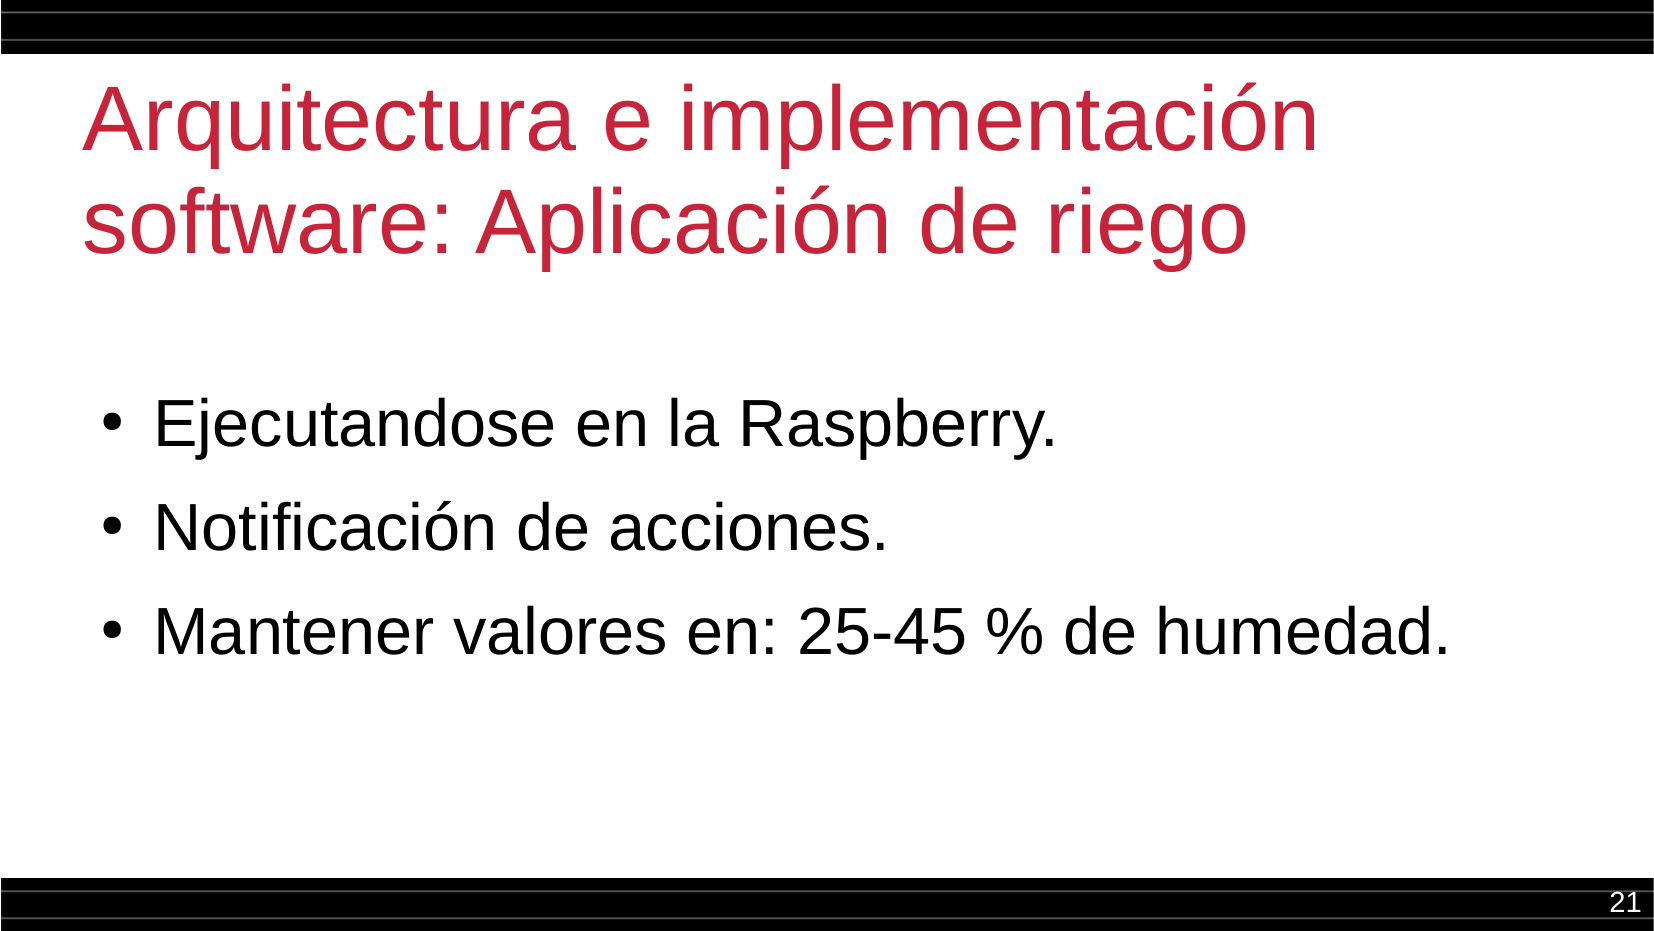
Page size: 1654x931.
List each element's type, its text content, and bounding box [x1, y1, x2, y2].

list Ejecutandose en la Raspberry. Notificación de acciones. Mantener valores en: 25-45 % de humedad. [82, 285, 1456, 771]
picture [1, 0, 1654, 54]
title Arquitectura e implementación software: Aplicación de riego [82, 67, 1571, 273]
picture [1, 878, 1654, 931]
